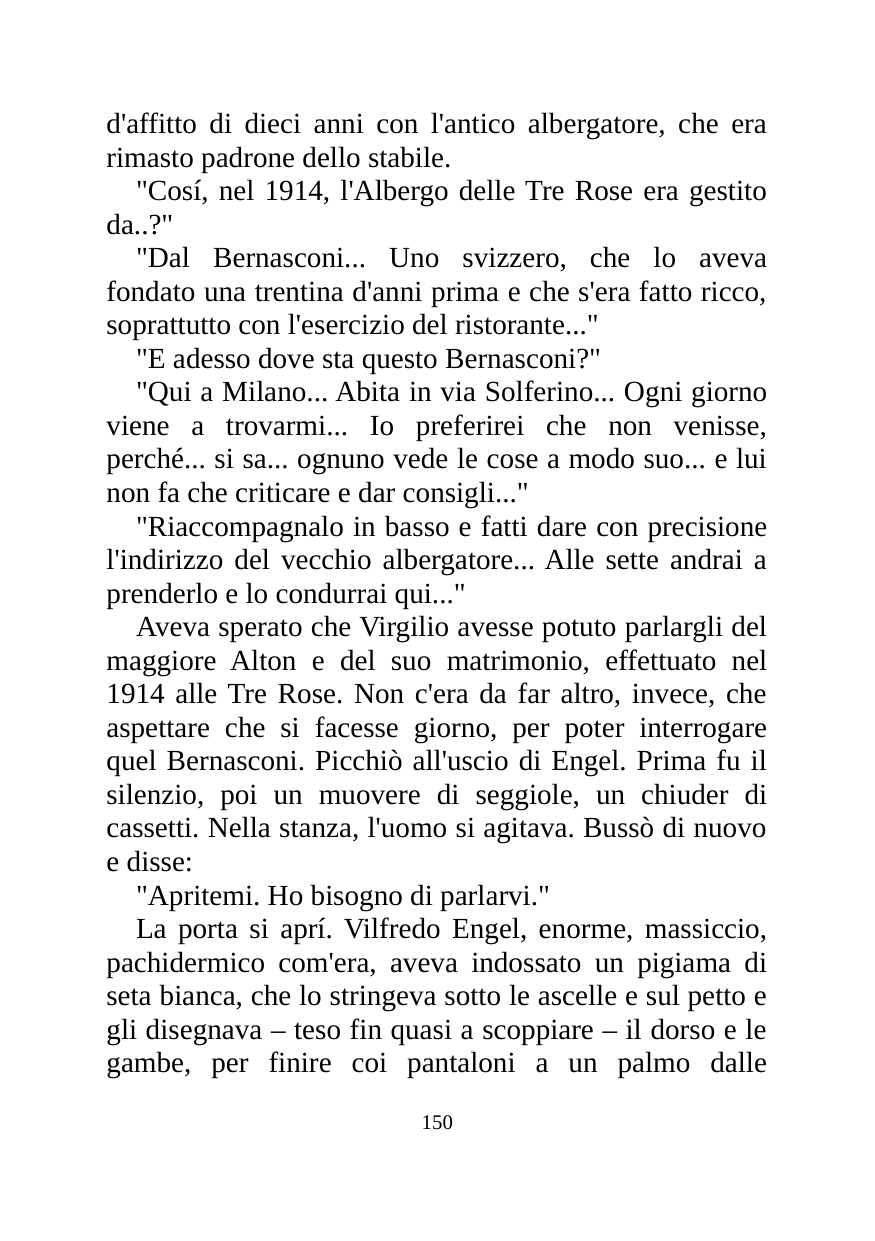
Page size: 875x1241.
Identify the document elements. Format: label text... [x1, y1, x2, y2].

text "Cosí, nel 1914, l'Albergo delle Tre Rose era gestito da..?" [106, 173, 768, 240]
text "Apritemi. Ho bisogno di parlarvi." [106, 878, 768, 911]
text La porta si aprí. Vilfredo Engel, enorme, massiccio, pachidermico com'era, aveva indossato un pigiama di seta bianca, che lo stringeva sotto le ascelle e sul petto e gli disegnava – teso fin quasi a scoppiare – il dorso e le gambe, per finire coi pantaloni a un palmo dalle [106, 911, 768, 1079]
text "Dal Bernasconi... Uno svizzero, che lo aveva fondato una trentina d'anni prima e che s'era fatto ricco, soprattutto con l'esercizio del ristorante..." [106, 240, 768, 341]
text Aveva sperato che Virgilio avesse potuto parlargli del maggiore Alton e del suo matrimonio, effettuato nel 1914 alle Tre Rose. Non c'era da far altro, invece, che aspettare che si facesse giorno, per poter interrogare quel Bernasconi. Picchiò all'uscio di Engel. Prima fu il silenzio, poi un muovere di seggiole, un chiuder di cassetti. Nella stanza, l'uomo si agitava. Bussò di nuovo e disse: [106, 609, 768, 878]
text "Riaccompagnalo in basso e fatti dare con precisione l'indirizzo del vecchio albergatore... Alle sette andrai a prenderlo e lo condurrai qui..." [106, 509, 768, 609]
text "Qui a Milano... Abita in via Solferino... Ogni giorno viene a trovarmi... Io preferirei che non venisse, perché... si sa... ognuno vede le cose a modo suo... e lui non fa che criticare e dar consigli..." [106, 374, 768, 509]
text "E adesso dove sta questo Bernasconi?" [106, 341, 768, 374]
text d'affitto di dieci anni con l'antico albergatore, che era rimasto padrone dello stabile. [106, 106, 768, 173]
